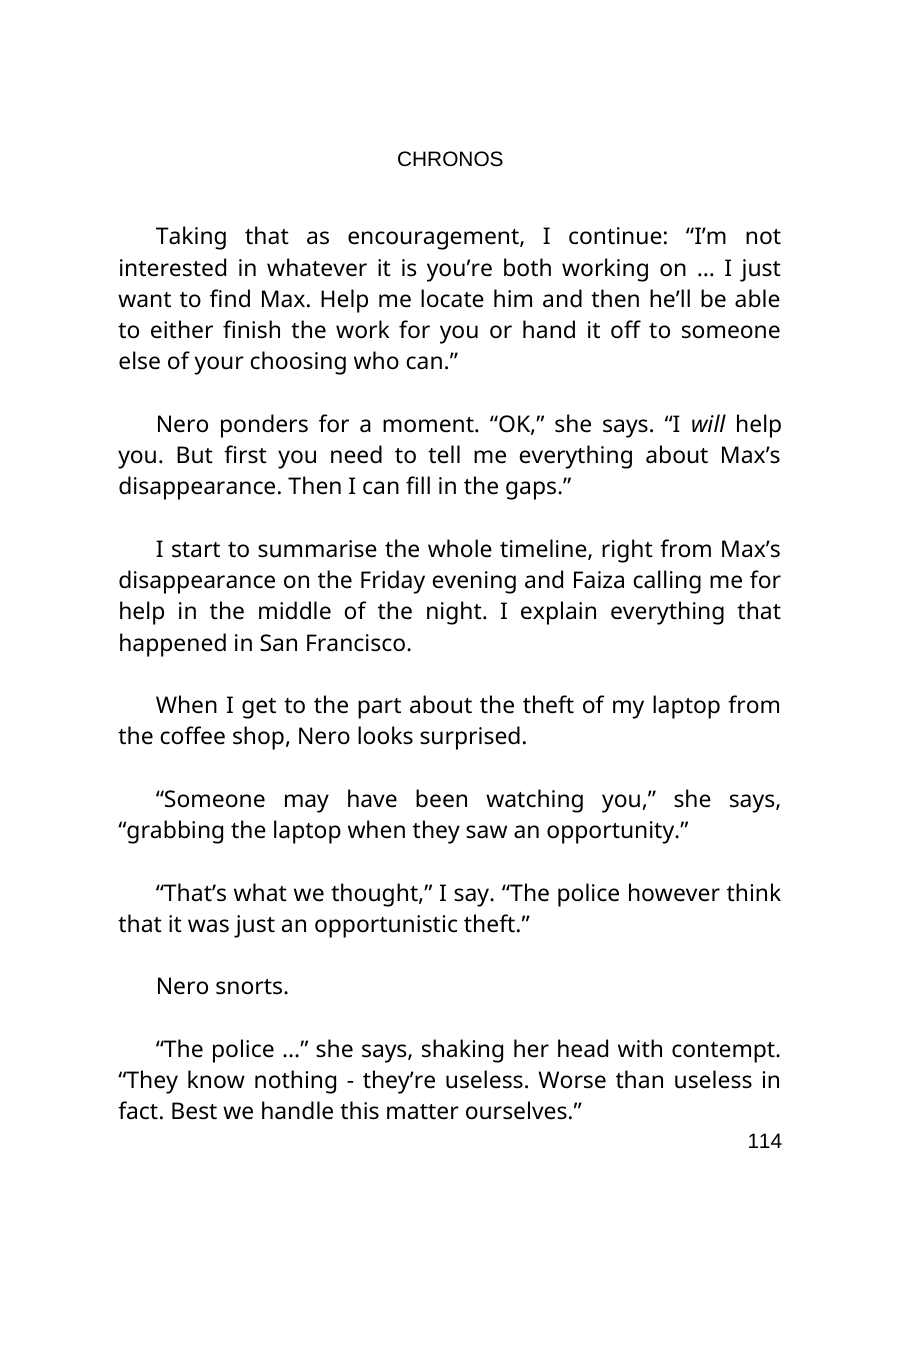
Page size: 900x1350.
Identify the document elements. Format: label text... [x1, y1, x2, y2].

text When I get to the part about the theft of my laptop from the coffee shop, Nero looks surprised. [118, 689, 782, 751]
text “Someone may have been watching you,” she says, “grabbing the laptop when they saw an opportunity.” [118, 783, 782, 845]
text Nero snorts. [118, 970, 782, 1001]
text Nero ponders for a moment. “OK,” she says. “I will help you. But first you need to tell me everything about Max’s disappearance. Then I can fill in the gaps.” [118, 408, 782, 501]
text “The police …” she says, shaking her head with contempt. “They know nothing - they’re useless. Worse than useless in fact. Best we handle this matter ourselves.” [118, 1033, 782, 1126]
text “That’s what we thought,” I say. “The police however think that it was just an opportunistic theft.” [118, 876, 782, 939]
text I start to summarise the whole timeline, right from Max’s disappearance on the Friday evening and Faiza calling me for help in the middle of the night. I explain everything that happened in San Francisco. [118, 533, 782, 658]
text Taking that as encouragement, I continue: “I’m not interested in whatever it is you’re both working on … I just want to find Max. Help me locate him and then he’ll be able to either finish the work for you or hand it off to someone else of your choosing who can.” [118, 220, 782, 376]
